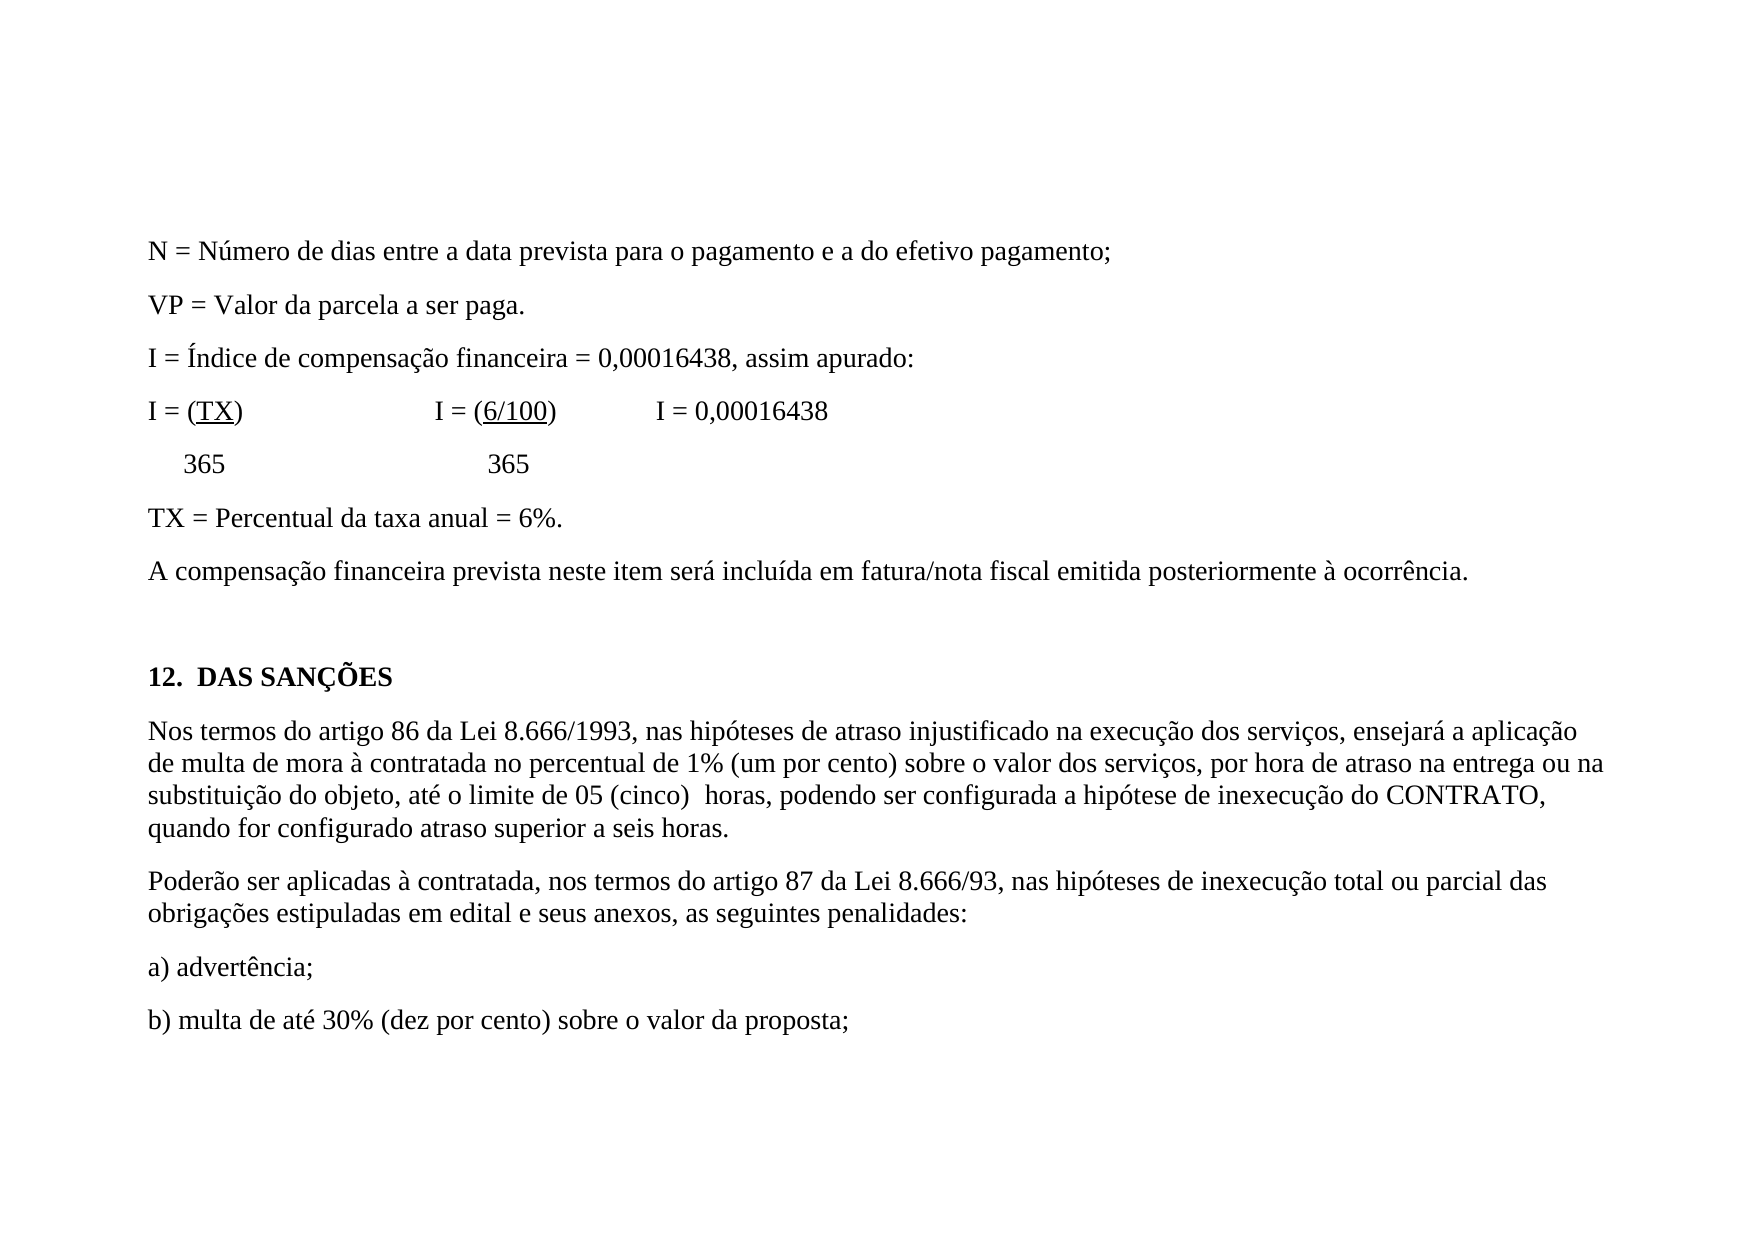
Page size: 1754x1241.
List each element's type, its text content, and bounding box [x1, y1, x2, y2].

text I = Índice de compensação financeira = 0,00016438, assim apurado: [148, 341, 1606, 373]
text Poderão ser aplicadas à contratada, nos termos do artigo 87 da Lei 8.666/93, nas hipóteses de inexecução total ou parcial das obrigações estipuladas em edital e seus anexos, as seguintes penalidades: [148, 864, 1606, 929]
text 365 365 [148, 447, 1606, 480]
text N = Número de dias entre a data prevista para o pagamento e a do efetivo pagamento; [148, 234, 1606, 267]
text a) advertência; [148, 949, 1606, 982]
text I = (TX) I = (6/100) I = 0,00016438 [148, 394, 1606, 427]
text A compensação financeira prevista neste item será incluída em fatura/nota fiscal emitida posteriormente à ocorrência. [148, 554, 1606, 586]
text Nos termos do artigo 86 da Lei 8.666/1993, nas hipóteses de atraso injustificado na execução dos serviços, ensejará a aplicação de multa de mora à contratada no percentual de 1% (um por cento) sobre o valor dos serviços, por hora de atraso na entrega ou na substituição do objeto, até o limite de 05 (cinco) horas, podendo ser configurada a hipótese de inexecução do CONTRATO, quando for configurado atraso superior a seis horas. [148, 713, 1606, 843]
text b) multa de até 30% (dez por cento) sobre o valor da proposta; [148, 1003, 1606, 1035]
text 12. DAS SANÇÕES [148, 660, 1606, 693]
text VP = Valor da parcela a ser paga. [148, 288, 1606, 320]
text TX = Percentual da taxa anual = 6%. [148, 501, 1606, 533]
